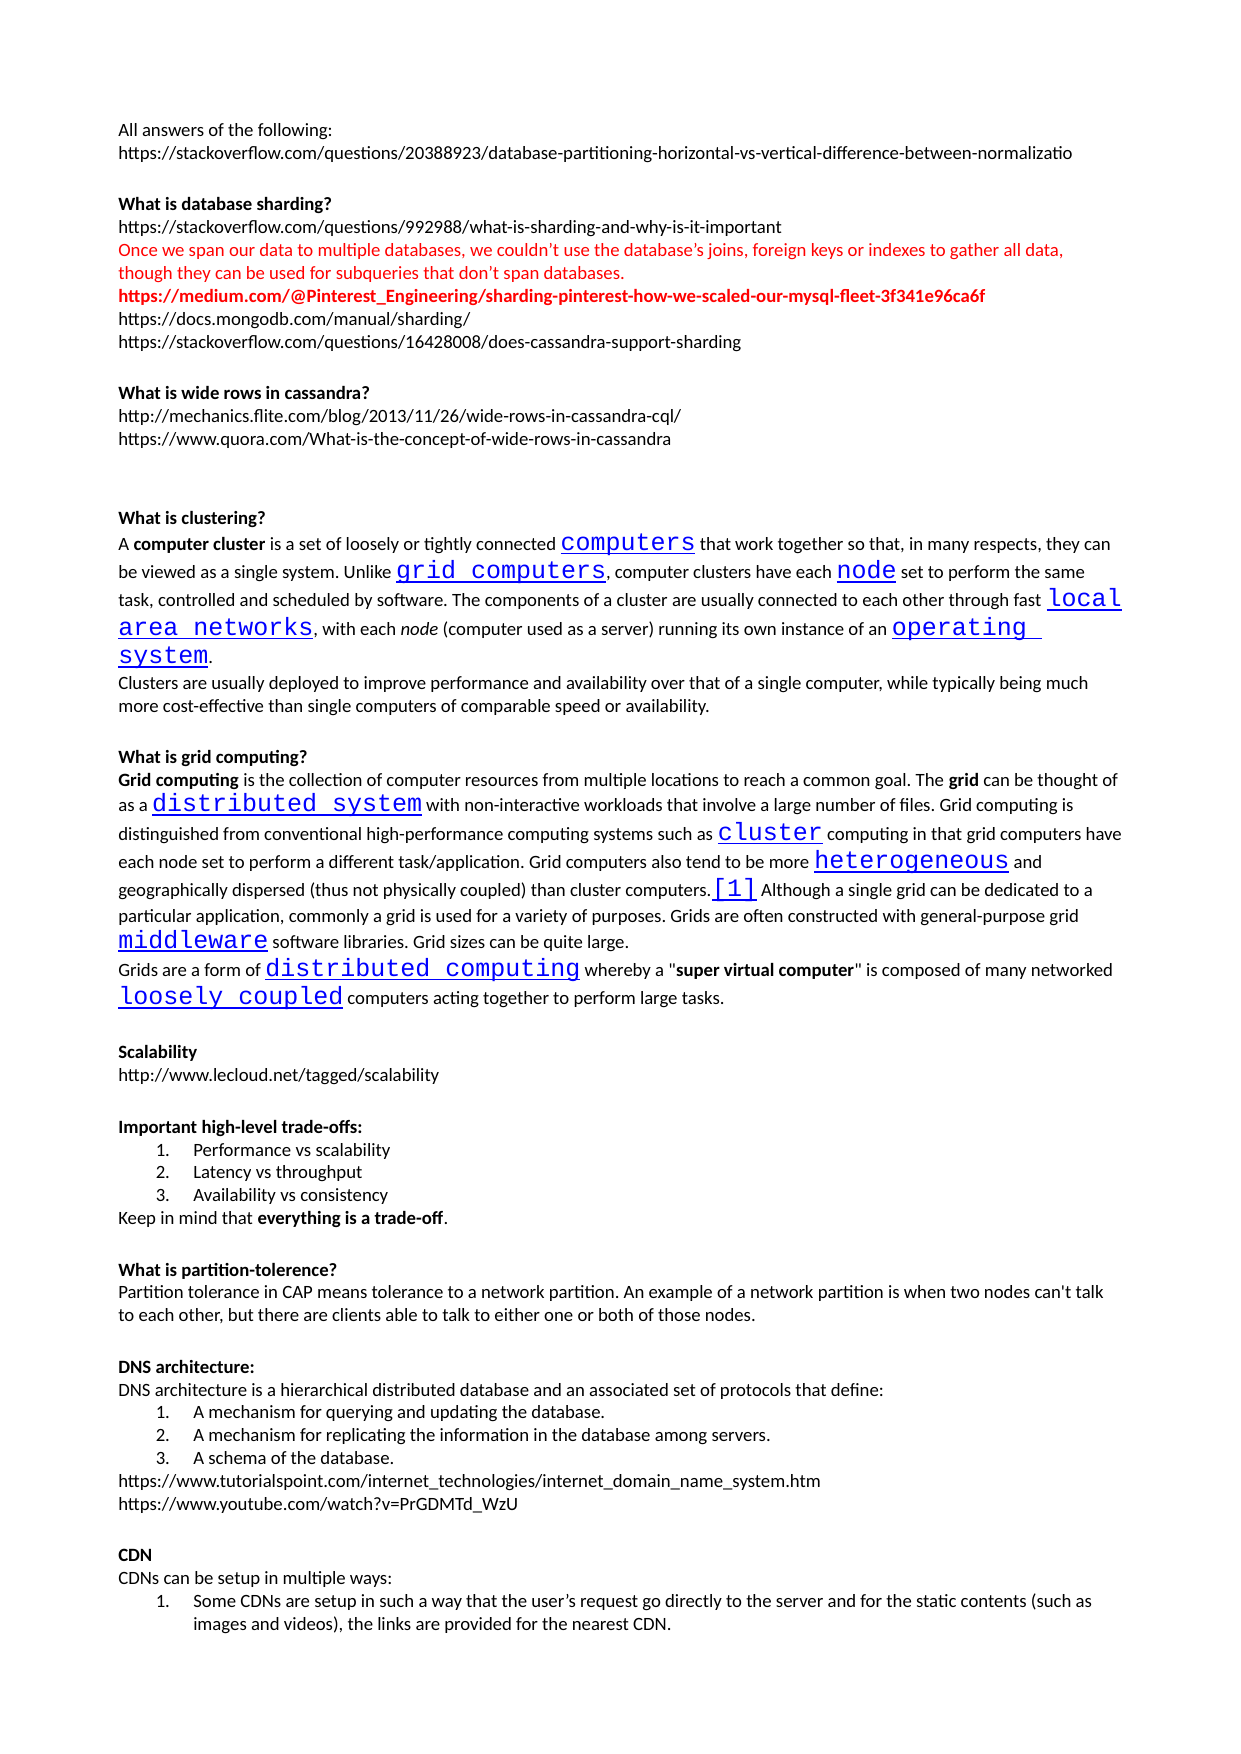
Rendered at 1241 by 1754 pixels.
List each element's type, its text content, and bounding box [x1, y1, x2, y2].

list A mechanism for querying and updating the database. [156, 1401, 1122, 1423]
text What is clustering? [118, 506, 1122, 529]
text DNS architecture is a hierarchical distributed database and an associated set of protocols that define: [118, 1378, 1122, 1401]
text https://stackoverflow.com/questions/16428008/does-cassandra-support-sharding [118, 330, 1122, 353]
text Important high-level trade-offs: [118, 1115, 1122, 1138]
list Performance vs scalability [156, 1138, 1122, 1161]
text https://stackoverflow.com/questions/20388923/database-partitioning-horizontal-vs-vertical-difference-between-normalizatio [118, 141, 1122, 164]
text https://docs.mongodb.com/manual/sharding/ [118, 307, 1122, 330]
text What is grid computing? [118, 745, 1122, 768]
text All answers of the following: [118, 118, 1122, 141]
list Latency vs throughput [156, 1161, 1122, 1183]
text https://medium.com/@Pinterest_Engineering/sharding-pinterest-how-we-scaled-our-mysql-fleet-3f341e96ca6f [118, 284, 1122, 307]
text What is partition-tolerence? [118, 1258, 1122, 1281]
text CDNs can be setup in multiple ways: [118, 1566, 1122, 1589]
text https://www.tutorialspoint.com/internet_technologies/internet_domain_name_system.htm [118, 1469, 1122, 1492]
list Availability vs consistency [156, 1183, 1122, 1206]
text DNS architecture: [118, 1355, 1122, 1378]
list A mechanism for replicating the information in the database among servers. [156, 1423, 1122, 1446]
text http://www.lecloud.net/tagged/scalability [118, 1063, 1122, 1086]
text A computer cluster is a set of loosely or tightly connected computers that work together so that, in many respects, they can be viewed as a single system. Unlike grid computers, computer clusters have each node set to perform the same task, controlled and scheduled by software. The components of a cluster are usually connected to each other through fast local area networks, with each node (computer used as a server) running its own instance of an operating system. [118, 529, 1122, 671]
text CDN [118, 1543, 1122, 1566]
text https://www.youtube.com/watch?v=PrGDMTd_WzU [118, 1492, 1122, 1515]
text https://stackoverflow.com/questions/992988/what-is-sharding-and-why-is-it-important [118, 215, 1122, 238]
list Some CDNs are setup in such a way that the user’s request go directly to the server and for the static contents (such as images and videos), the links are provided for the nearest CDN. [156, 1589, 1122, 1635]
text Grid computing is the collection of computer resources from multiple locations to reach a common goal. The grid can be thought of as a distributed system with non-interactive workloads that involve a large number of files. Grid computing is distinguished from conventional high-performance computing systems such as cluster computing in that grid computers have each node set to perform a different task/application. Grid computers also tend to be more heterogeneous and geographically dispersed (thus not physically coupled) than cluster computers.[1] Although a single grid can be dedicated to a particular application, commonly a grid is used for a variety of purposes. Grids are often constructed with general-purpose grid middleware software libraries. Grid sizes can be quite large. [118, 768, 1122, 956]
text Grids are a form of distributed computing whereby a "super virtual computer" is composed of many networked loosely coupled computers acting together to perform large tasks. [118, 956, 1122, 1012]
text Scalability [118, 1041, 1122, 1063]
text Keep in mind that everything is a trade-off. [118, 1206, 1122, 1229]
list A schema of the database. [156, 1446, 1122, 1469]
text What is wide rows in cassandra? [118, 381, 1122, 404]
text https://www.quora.com/What-is-the-concept-of-wide-rows-in-cassandra [118, 427, 1122, 450]
text Partition tolerance in CAP means tolerance to a network partition. An example of a network partition is when two nodes can't talk to each other, but there are clients able to talk to either one or both of those nodes. [118, 1281, 1122, 1326]
text http://mechanics.flite.com/blog/2013/11/26/wide-rows-in-cassandra-cql/ [118, 404, 1122, 427]
text Clusters are usually deployed to improve performance and availability over that of a single computer, while typically being much more cost-effective than single computers of comparable speed or availability. [118, 671, 1122, 717]
text Once we span our data to multiple databases, we couldn’t use the database’s joins, foreign keys or indexes to gather all data, though they can be used for subqueries that don’t span databases. [118, 238, 1122, 284]
text What is database sharding? [118, 192, 1122, 215]
